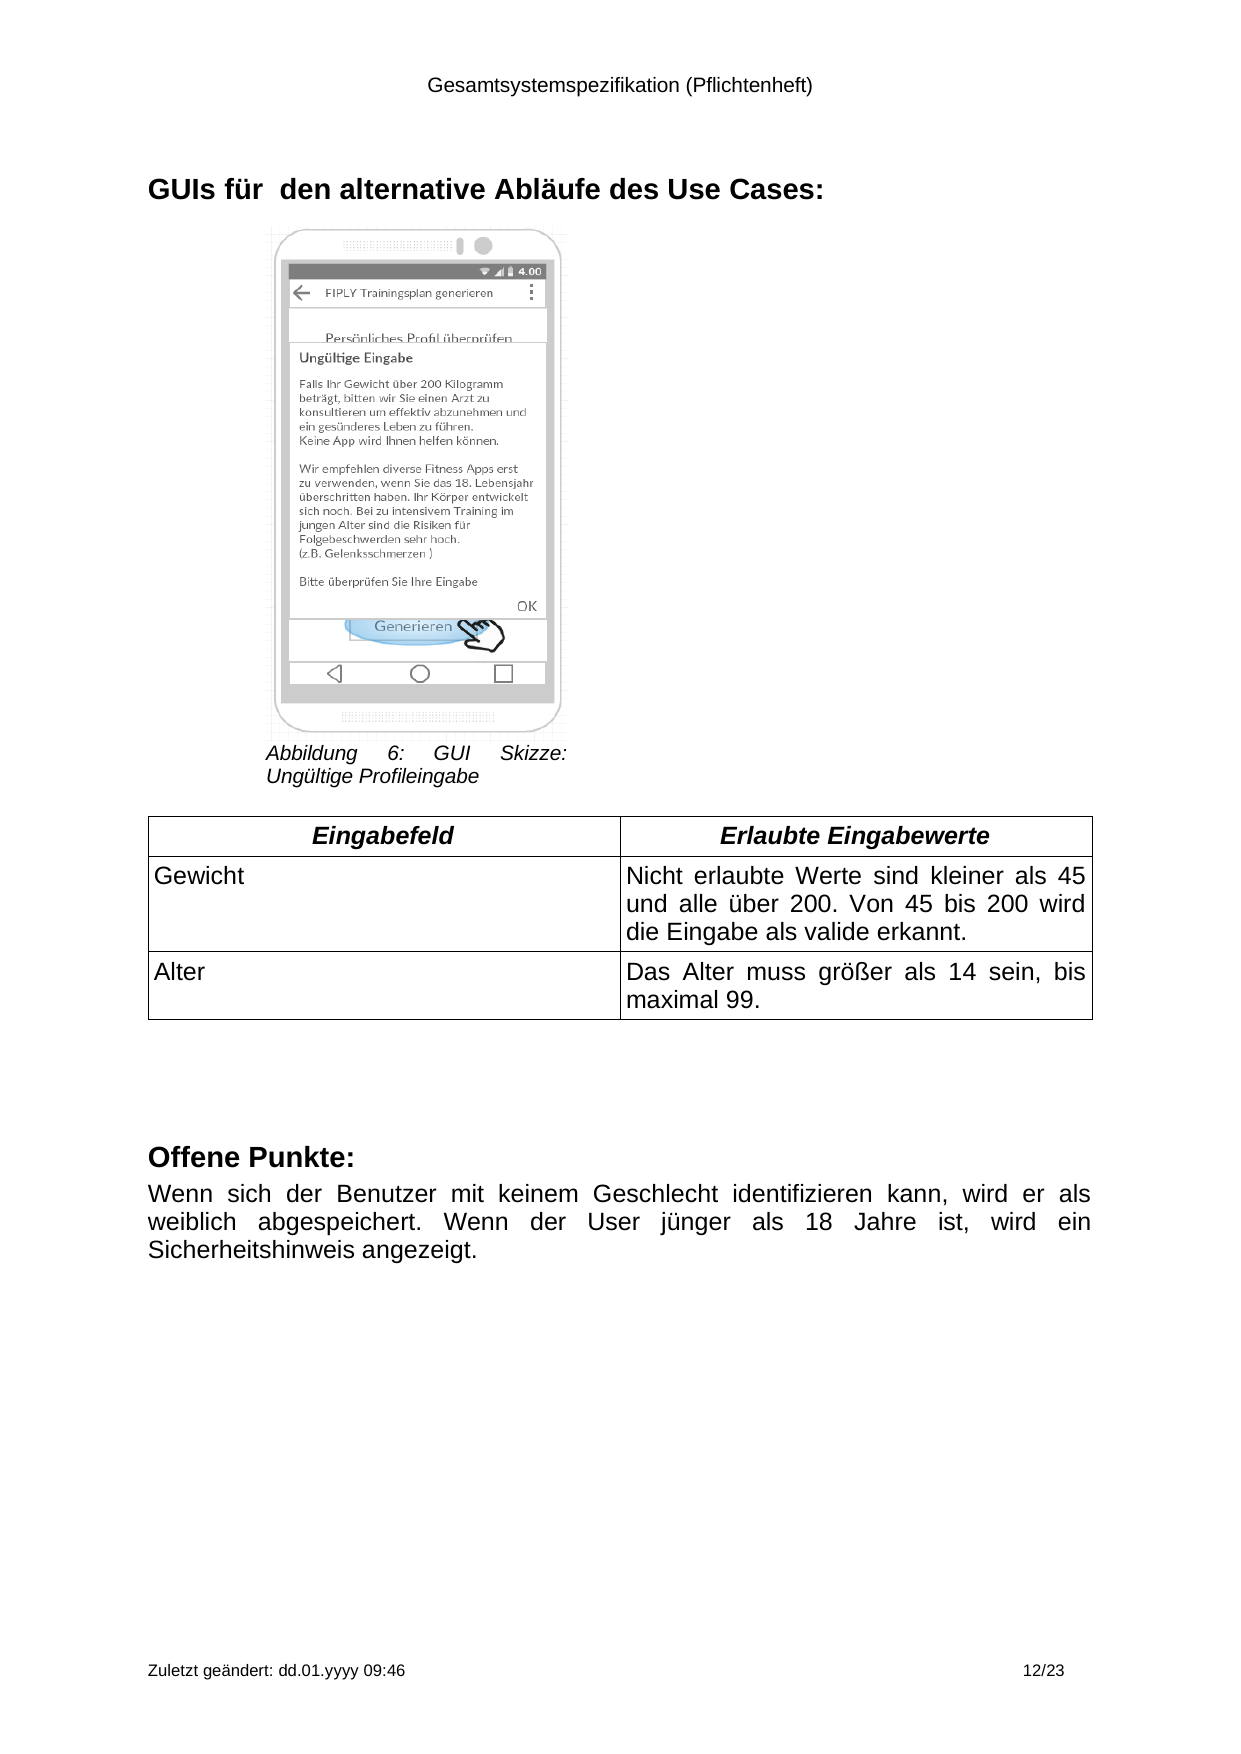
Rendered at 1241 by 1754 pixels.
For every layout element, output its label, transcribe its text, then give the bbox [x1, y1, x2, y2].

table_cell Nicht erlaubte Werte sind kleiner als 45 und alle über 200. Von 45 bis 200 wird die Eingabe als valide erkannt. [621, 857, 1092, 951]
table_cell Das Alter muss größer als 14 sein, bis maximal 99. [621, 952, 1092, 1019]
table_header Erlaubte Eingabewerte [621, 817, 1092, 856]
table_cell Gewicht [149, 857, 620, 951]
table_header Eingabefeld [149, 817, 620, 856]
text Abbildung 6: GUI Skizze: Ungültige Profileingabe [266, 742, 569, 788]
text Wenn sich der Benutzer mit keinem Geschlecht identifizieren kann, wird er als weiblich abgespeichert. Wenn der User jünger als 18 Jahre ist, wird ein Sicherheitshinweis angezeigt. [148, 1180, 1092, 1264]
subtitle Offene Punkte: [148, 1141, 1092, 1173]
subtitle GUIs für den alternative Abläufe des Use Cases: [148, 173, 1092, 205]
table_cell Alter [149, 952, 620, 1019]
picture [265, 226, 569, 742]
